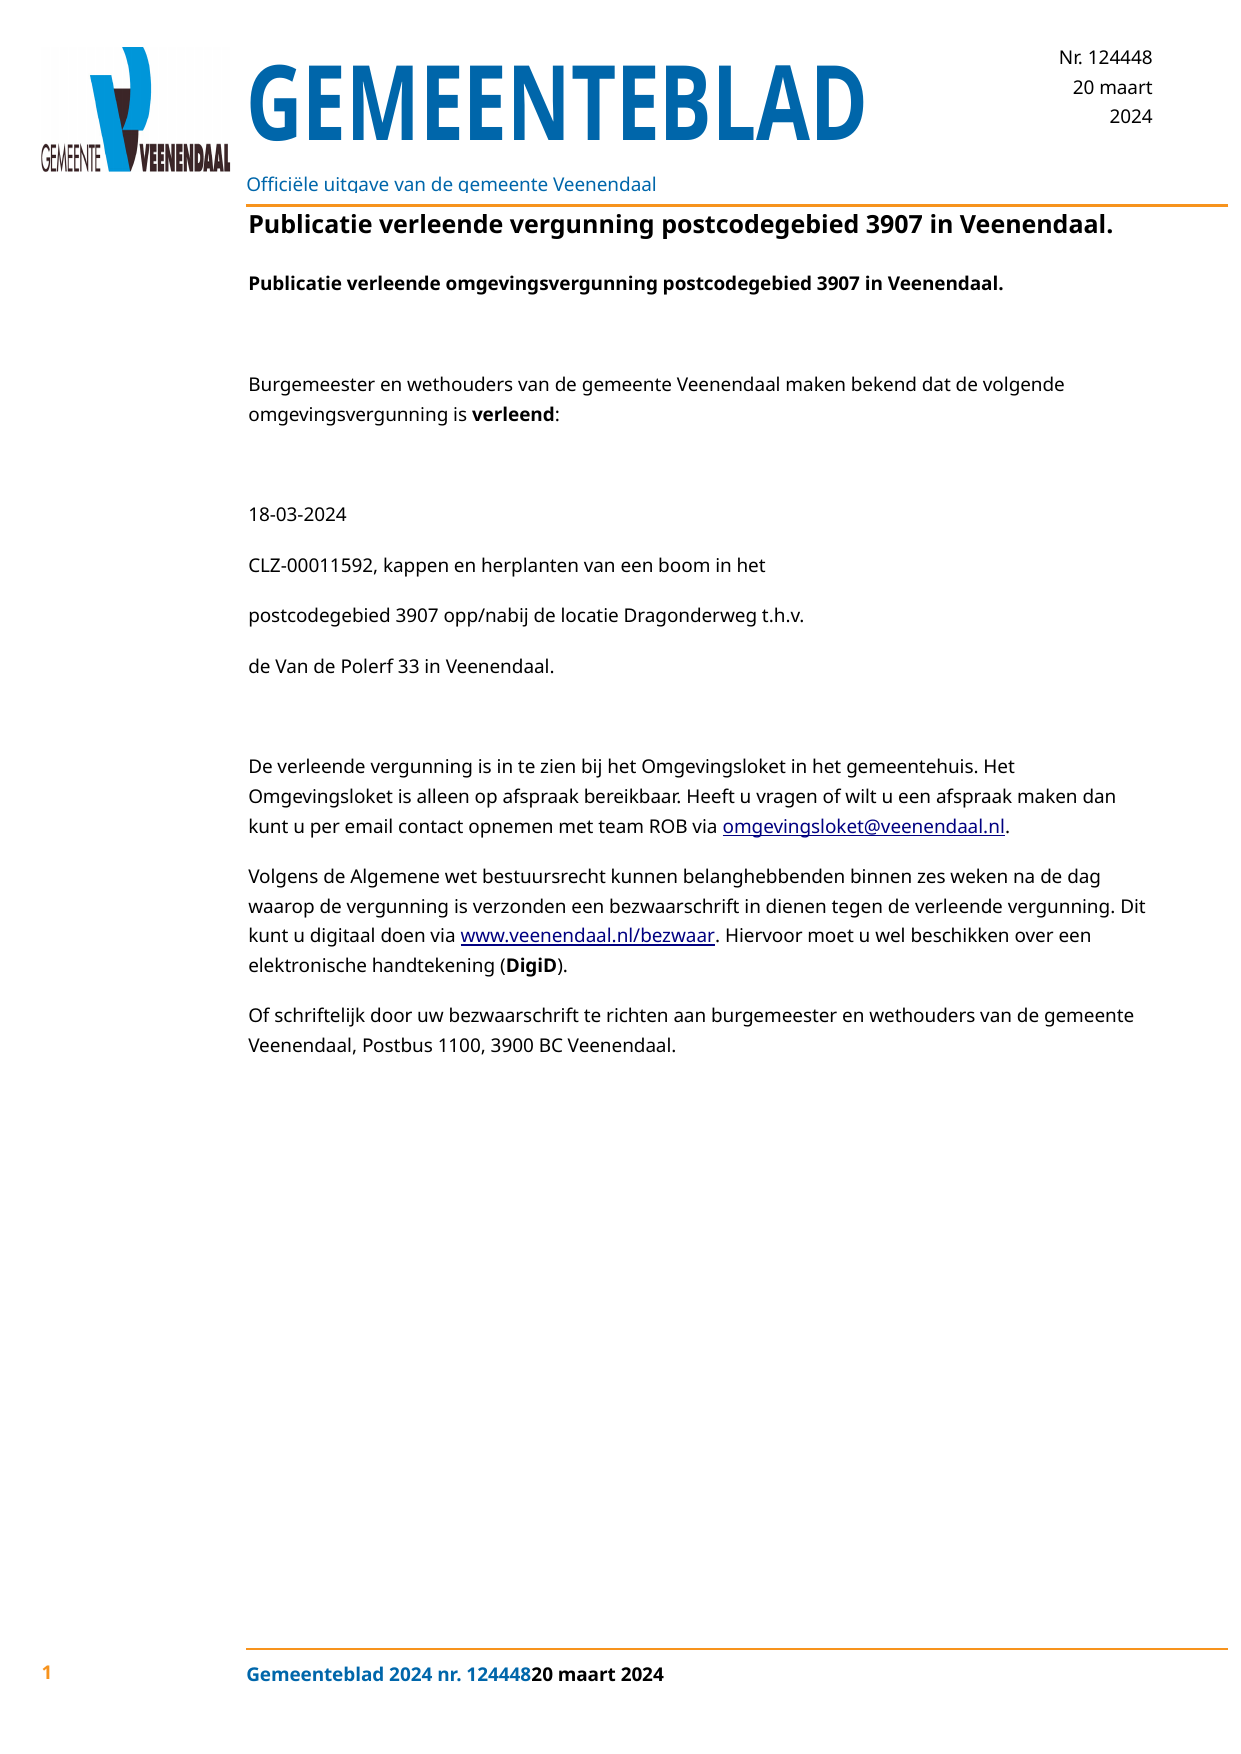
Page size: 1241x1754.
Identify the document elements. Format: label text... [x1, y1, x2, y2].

text Publicatie verleende vergunning postcodegebied 3907 in Veenendaal. [248, 207, 1152, 241]
text Volgens de Algemene wet bestuursrecht kunnen belanghebbenden binnen zes weken na de dag waarop de vergunning is verzonden een bezwaarschrift in dienen tegen de verleende vergunning. Dit kunt u digitaal doen via www.veenendaal.nl/bezwaar. Hiervoor moet u wel beschikken over een elektronische handtekening (DigiD). [248, 863, 1152, 978]
text 18-03-2024 [248, 502, 1152, 527]
text De verleende vergunning is in te zien bij het Omgevingsloket in het gemeentehuis. Het Omgevingsloket is alleen op afspraak bereikbaar. Heeft u vragen of wilt u een afspraak maken dan kunt u per email contact opnemen met team ROB via omgevingsloket@veenendaal.nl. [248, 754, 1152, 838]
text de Van de Polerf 33 in Veenendaal. [248, 653, 1152, 678]
text Publicatie verleende omgevingsvergunning postcodegebied 3907 in Veenendaal. [248, 270, 1152, 296]
text Burgemeester en wethouders van de gemeente Veenendaal maken bekend dat de volgende omgevingsvergunning is verleend: [248, 371, 1152, 426]
text Of schriftelijk door uw bezwaarschrift te richten aan burgemeester en wethouders van de gemeente Veenendaal, Postbus 1100, 3900 BC Veenendaal. [248, 1002, 1152, 1058]
text postcodegebied 3907 opp/nabij de locatie Dragonderweg t.h.v. [248, 602, 1152, 628]
picture [41, 47, 130, 172]
text CLZ-00011592, kappen en herplanten van een boom in het [248, 552, 1152, 578]
picture [123, 47, 231, 172]
